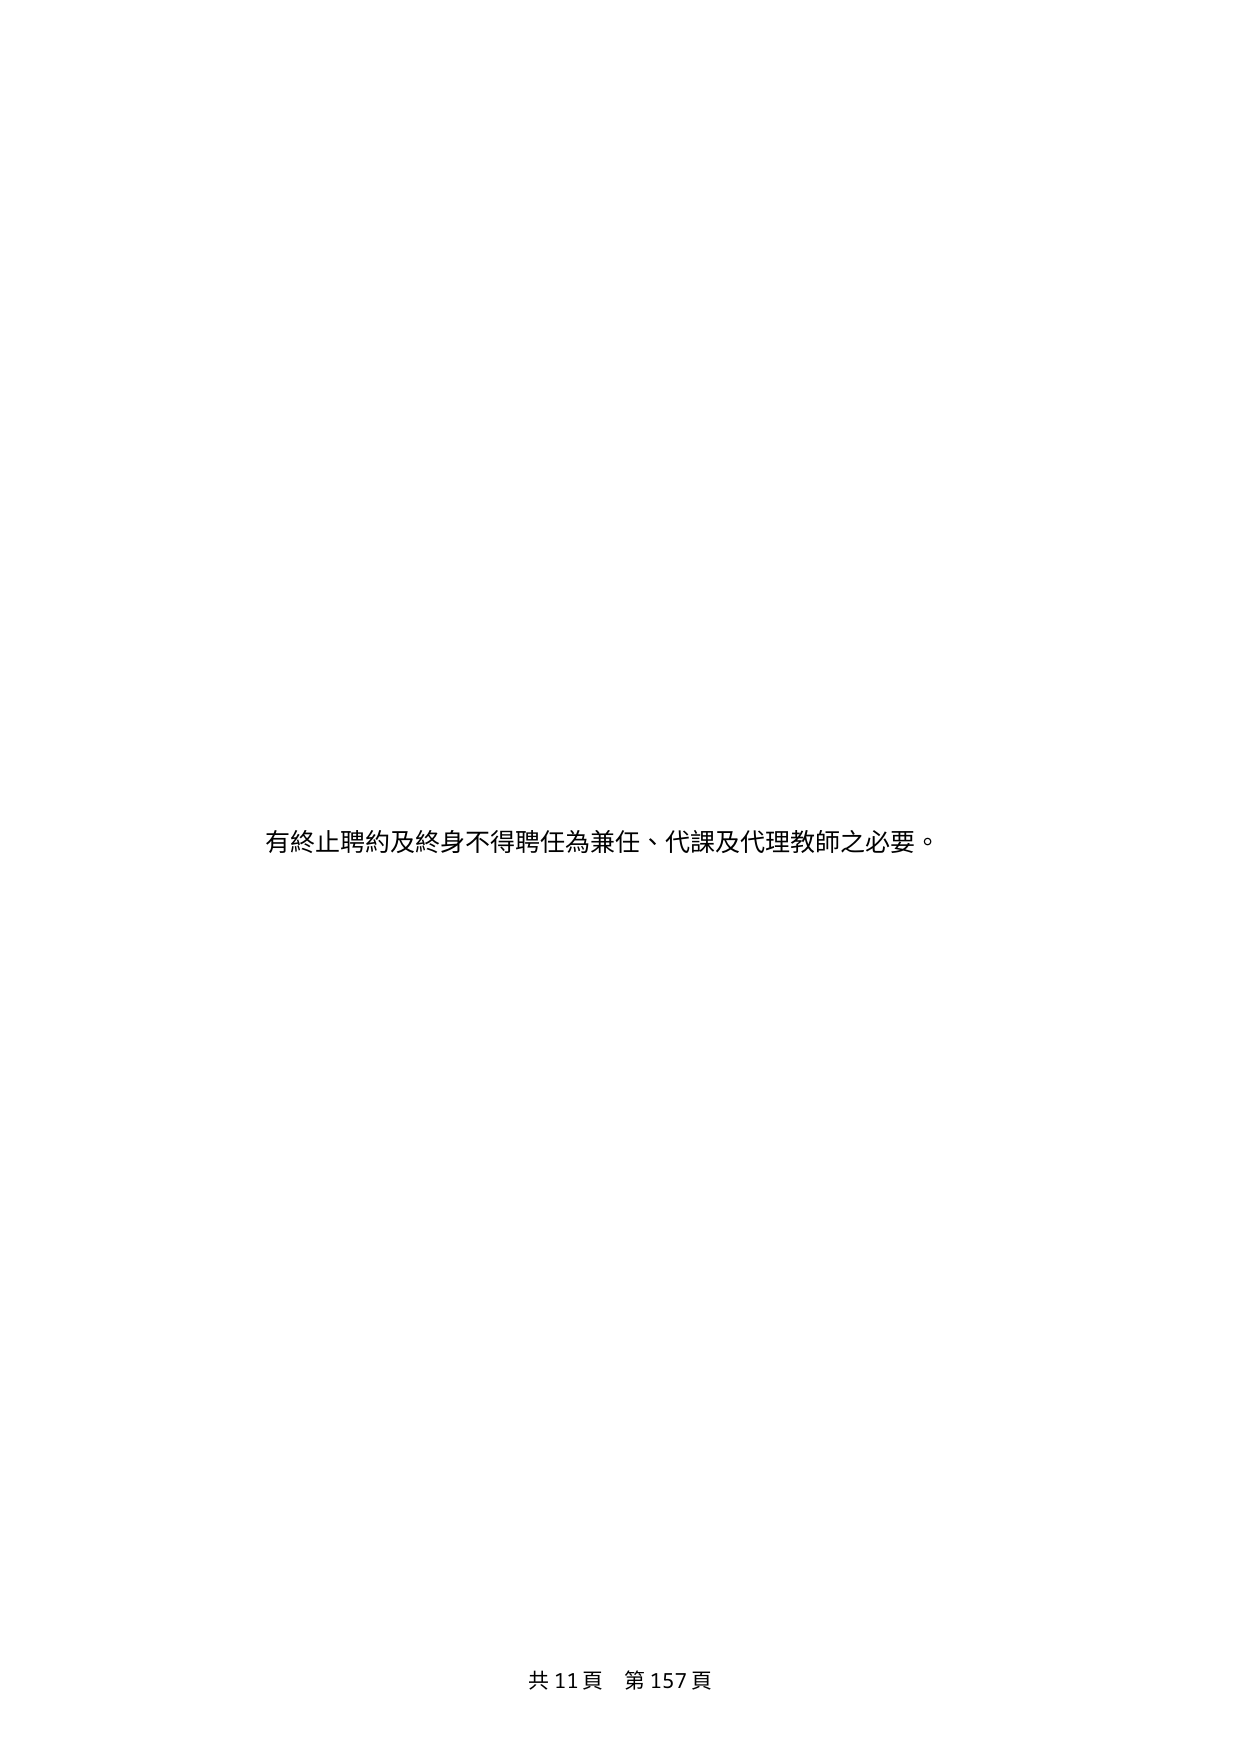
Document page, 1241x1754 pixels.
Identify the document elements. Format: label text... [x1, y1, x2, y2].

text 有終止聘約及終身不得聘任為兼任、代課及代理教師之必要。 [218, 799, 1122, 862]
